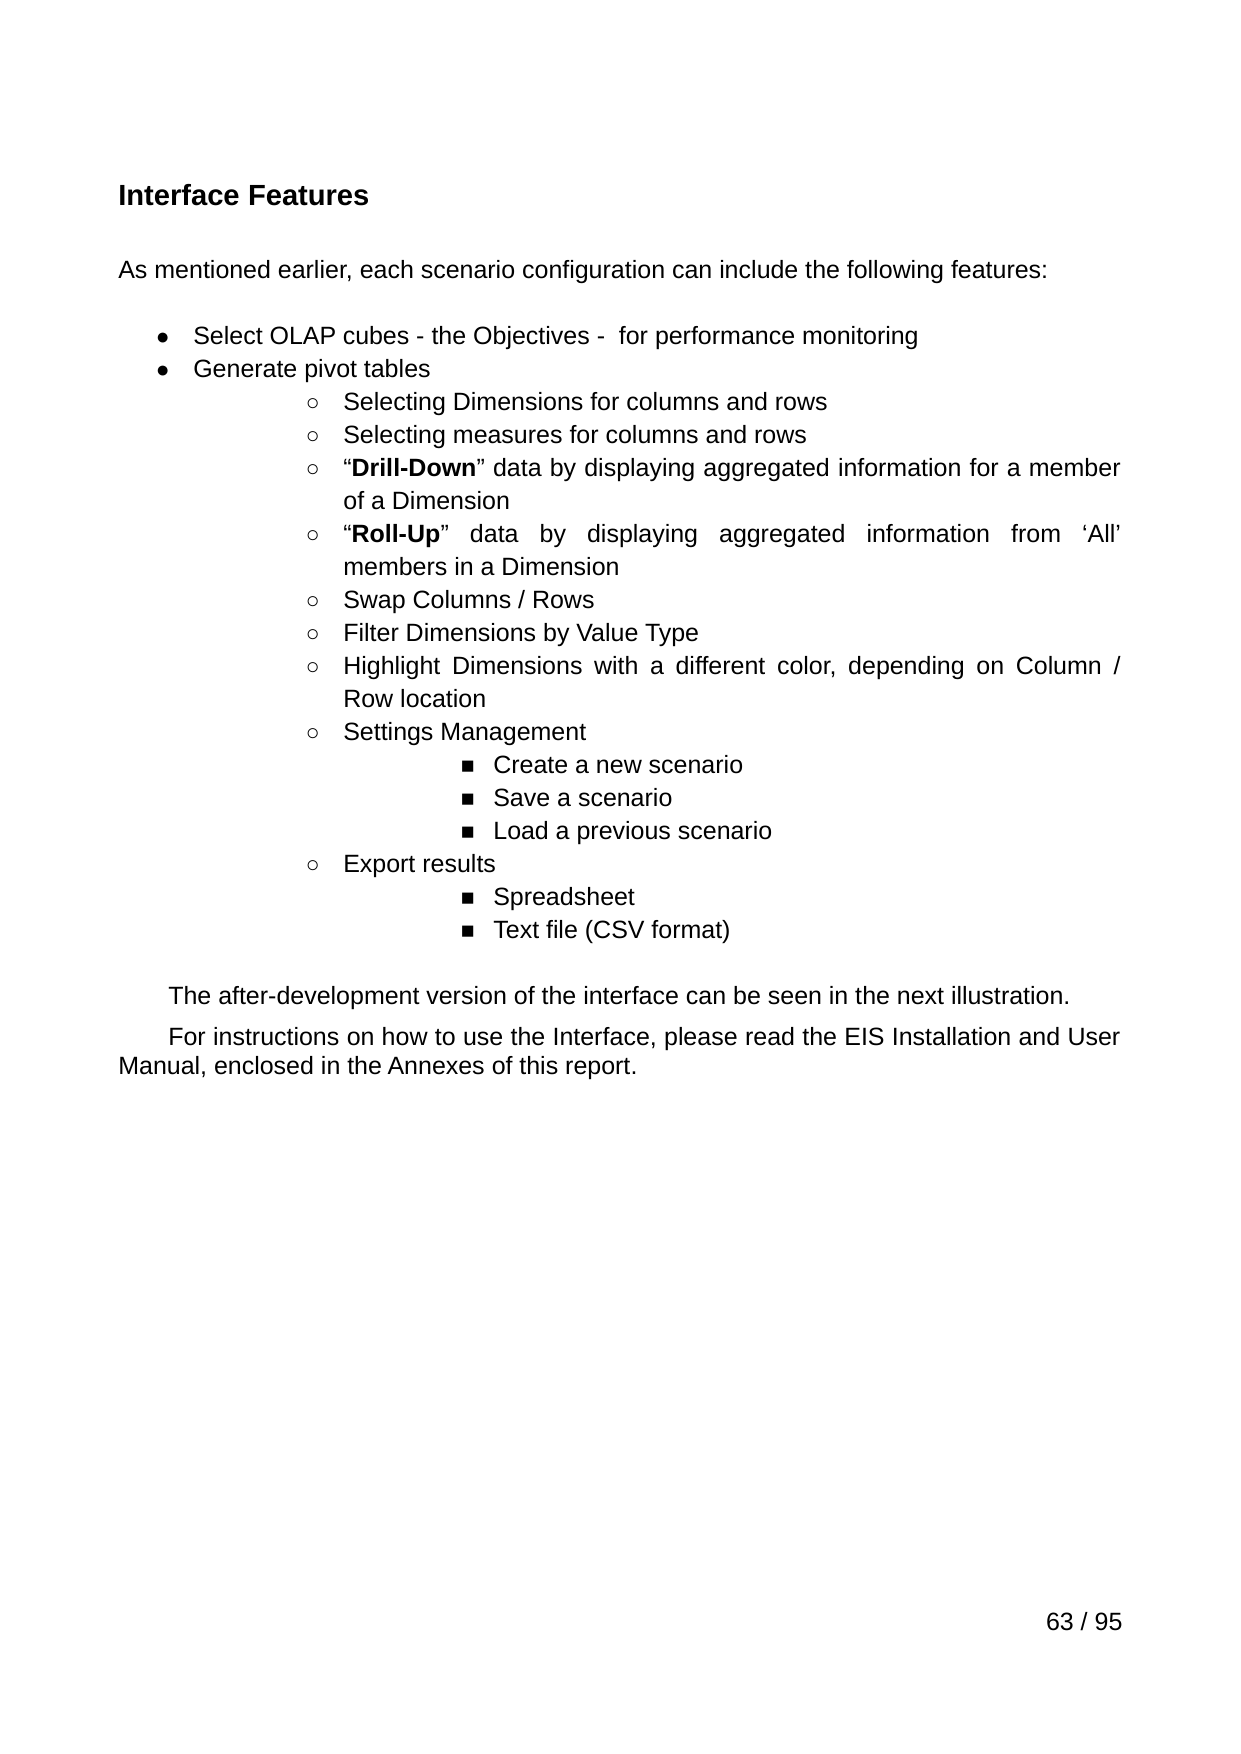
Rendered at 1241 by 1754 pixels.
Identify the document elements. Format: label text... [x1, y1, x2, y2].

list Highlight Dimensions with a different color, depending on Column / Row location [306, 651, 1122, 713]
list Spreadsheet [343, 882, 1122, 911]
list Filter Dimensions by Value Type [306, 618, 1122, 647]
list Selecting measures for columns and rows [306, 420, 1122, 448]
list Select OLAP cubes - the Objectives - for performance monitoring [193, 321, 1122, 349]
list Load a previous scenario [343, 816, 1122, 845]
list Text file (CSV format) [343, 915, 1122, 944]
list Settings Management [306, 717, 1122, 746]
subtitle Interface Features [118, 177, 1122, 211]
text The after-development version of the interface can be seen in the next illustration. [118, 981, 1122, 1010]
list Create a new scenario [343, 750, 1122, 779]
list Selecting Dimensions for columns and rows [306, 387, 1122, 415]
list Generate pivot tables [193, 354, 1122, 382]
list “Drill-Down” data by displaying aggregated information for a member of a Dimension [306, 453, 1122, 514]
text As mentioned earlier, each scenario configuration can include the following features: [118, 254, 1122, 283]
list Export results [306, 849, 1122, 878]
list Save a scenario [343, 783, 1122, 812]
list Swap Columns / Rows [306, 585, 1122, 613]
text For instructions on how to use the Interface, please read the EIS Installation and User Manual, enclosed in the Annexes of this report. [118, 1022, 1122, 1080]
list “Roll-Up” data by displaying aggregated information from ‘All’ members in a Dimension [306, 519, 1122, 581]
